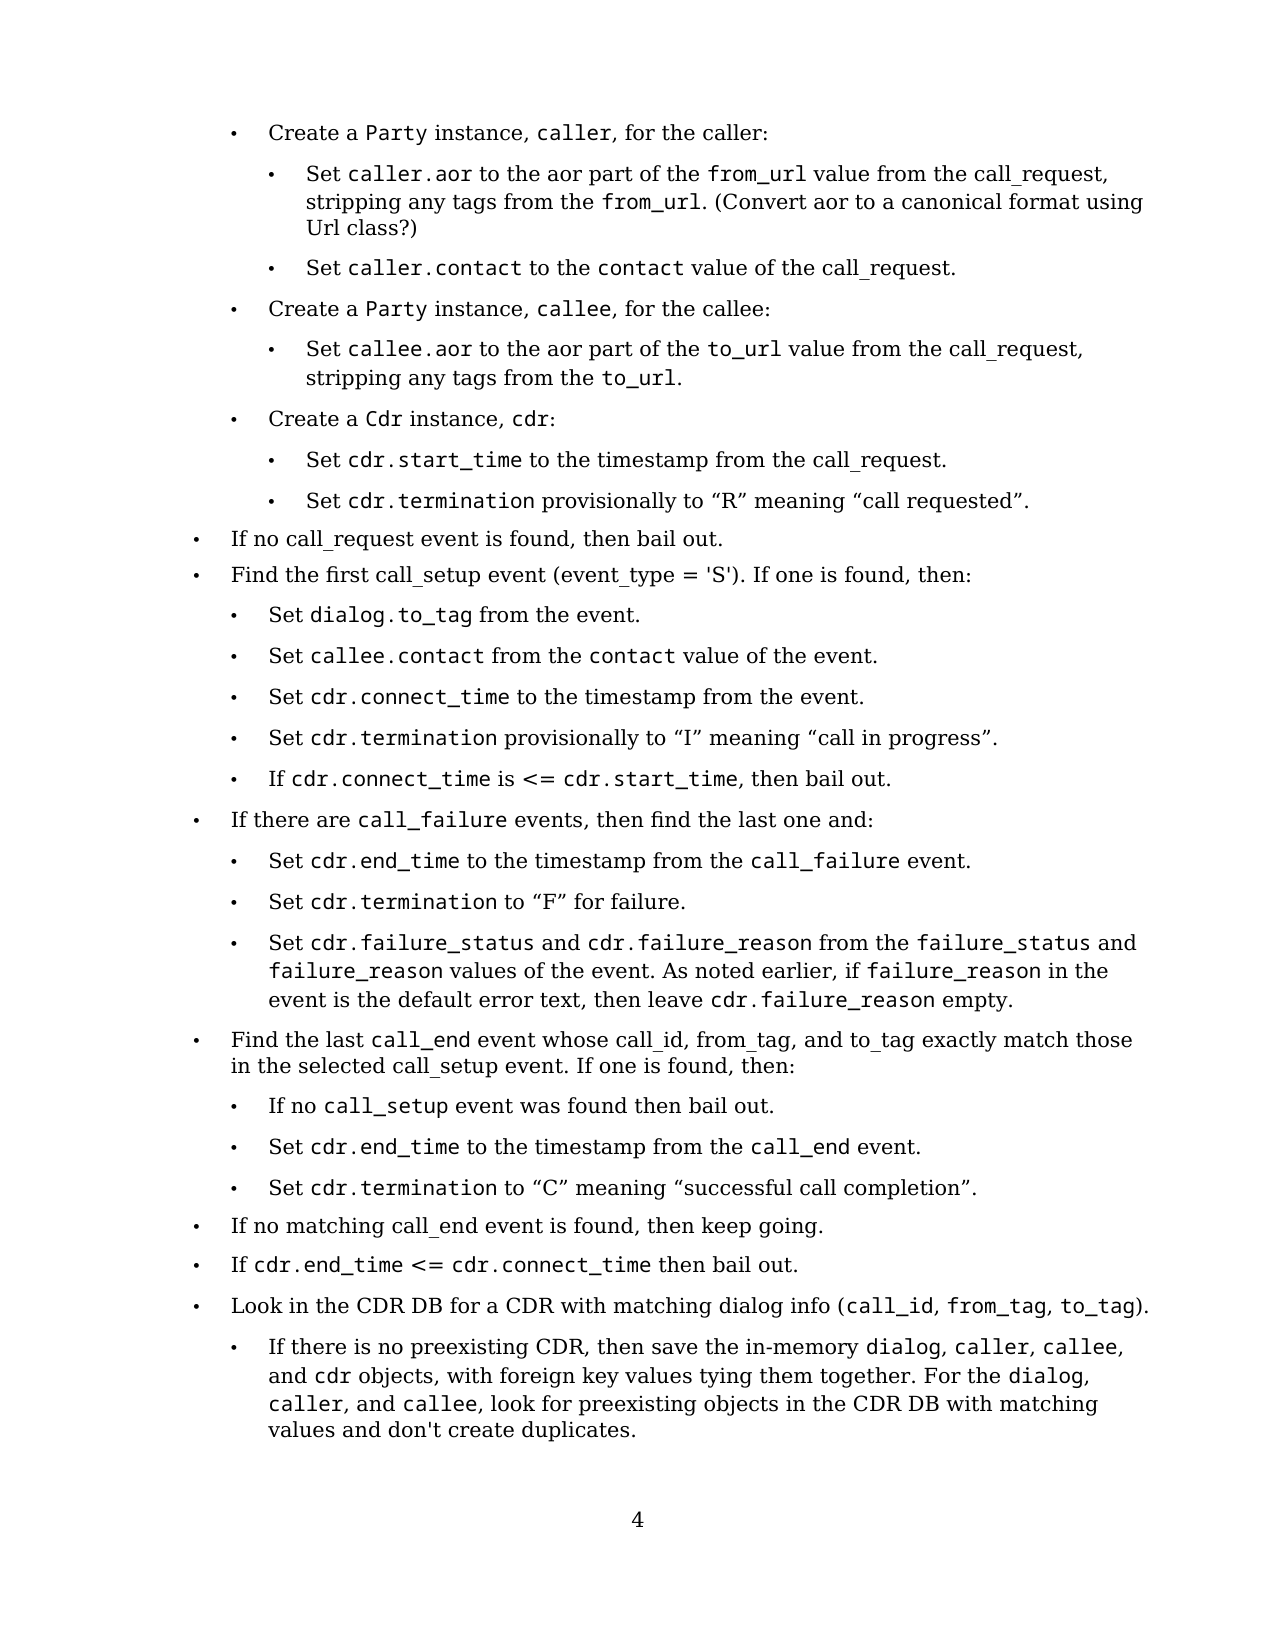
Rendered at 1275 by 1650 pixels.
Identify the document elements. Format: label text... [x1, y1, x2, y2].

list Set callee.contact from the contact value of the event. [231, 641, 1157, 670]
list Set caller.aor to the aor part of the from_url value from the call_request, stripping any tags from the from_url. (Convert aor to a canonical format using Url class?) [268, 159, 1157, 240]
list If no call_request event is found, then bail out. [193, 527, 1157, 551]
list Set cdr.start_time to the timestamp from the call_request. [268, 445, 1157, 473]
list Set cdr.failure_status and cdr.failure_reason from the failure_status and failure_reason values of the event. As noted earlier, if failure_reason in the event is the default error text, then leave cdr.failure_reason empty. [231, 928, 1157, 1013]
list Create a Party instance, caller, for the caller: [231, 118, 1157, 147]
list Find the last call_end event whose call_id, from_tag, and to_tag exactly match those in the selected call_setup event. If one is found, then: [193, 1026, 1157, 1078]
list Set cdr.termination to “F” for failure. [231, 887, 1157, 915]
list Set cdr.termination to “C” meaning “successful call completion”. [231, 1173, 1157, 1201]
list Set cdr.end_time to the timestamp from the call_failure event. [231, 846, 1157, 874]
list Set dialog.to_tag from the event. [231, 600, 1157, 629]
list Find the first call_setup event (event_type = 'S'). If one is found, then: [193, 563, 1157, 588]
list Set cdr.termination provisionally to “R” meaning “call requested”. [268, 486, 1157, 514]
list Set cdr.connect_time to the timestamp from the event. [231, 682, 1157, 711]
list Set caller.contact to the contact value of the call_request. [268, 253, 1157, 281]
list Set cdr.end_time to the timestamp from the call_end event. [231, 1132, 1157, 1160]
list Create a Party instance, callee, for the callee: [231, 294, 1157, 322]
list Look in the CDR DB for a CDR with matching dialog info (call_id, from_tag, to_tag). [193, 1291, 1157, 1320]
list If no matching call_end event is found, then keep going. [193, 1214, 1157, 1238]
list If cdr.end_time <= cdr.connect_time then bail out. [193, 1250, 1157, 1279]
list Set callee.aor to the aor part of the to_url value from the call_request, stripping any tags from the to_url. [268, 334, 1157, 391]
list If no call_setup event was found then bail out. [231, 1091, 1157, 1119]
list Create a Cdr instance, cdr: [231, 404, 1157, 432]
list If there is no preexisting CDR, then save the in-memory dialog, caller, callee, and cdr objects, with foreign key values tying them together. For the dialog, caller, and callee, look for preexisting objects in the CDR DB with matching values and don't create duplicates. [231, 1332, 1157, 1442]
list Set cdr.termination provisionally to “I” meaning “call in progress”. [231, 723, 1157, 752]
list If there are call_failure events, then find the last one and: [193, 805, 1157, 833]
list If cdr.connect_time is <= cdr.start_time, then bail out. [231, 764, 1157, 792]
